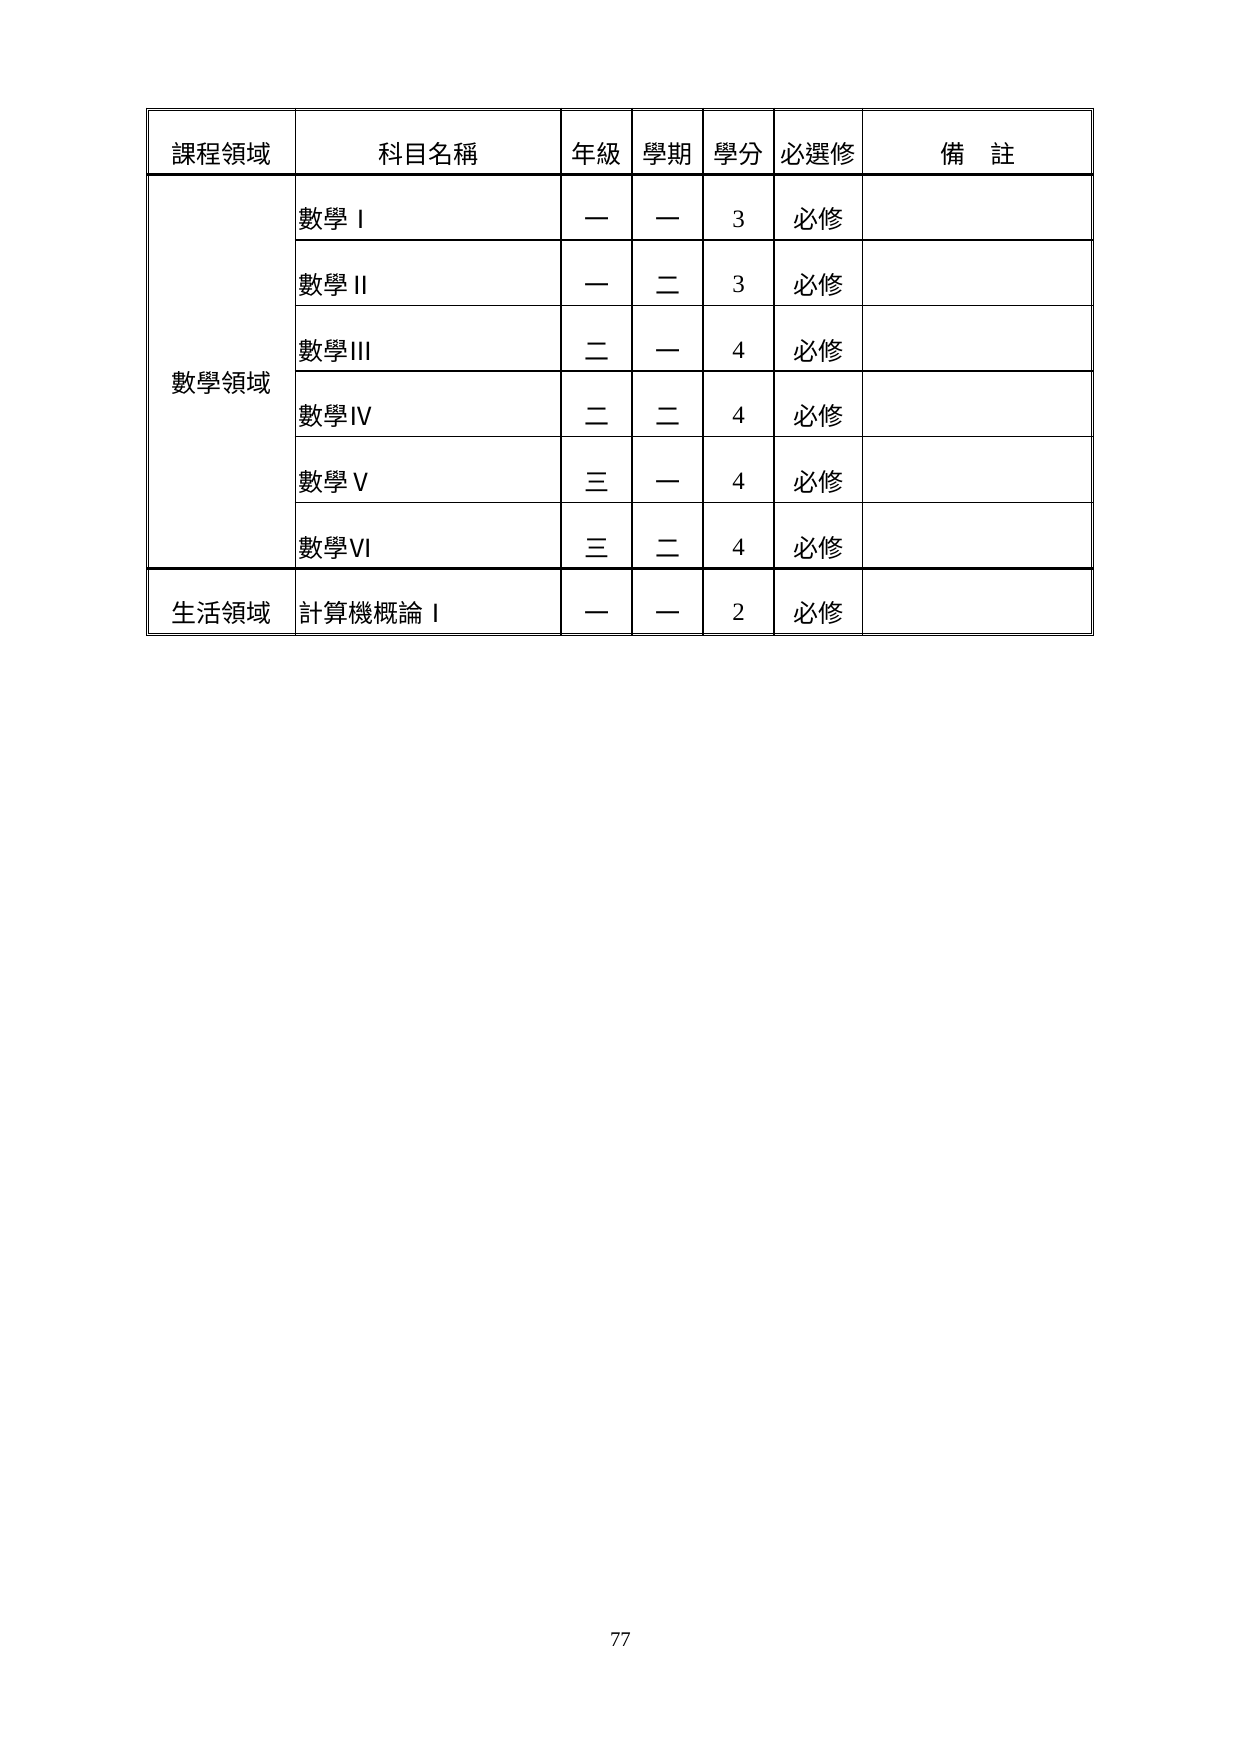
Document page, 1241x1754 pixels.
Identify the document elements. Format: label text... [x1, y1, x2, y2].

table_cell 三 [562, 437, 631, 501]
table_cell 一 [633, 437, 702, 501]
table_header 年級 [562, 111, 631, 173]
table_cell [863, 437, 1091, 501]
table_cell 必修 [775, 437, 862, 501]
table_cell 一 [633, 306, 702, 370]
table_cell 一 [633, 570, 702, 633]
table_cell 必修 [775, 570, 862, 633]
table_cell 數學Ⅴ [296, 437, 560, 501]
table_header 學期 [633, 111, 702, 173]
table_cell [863, 241, 1091, 304]
table_cell 計算機概論Ⅰ [296, 570, 560, 633]
table_cell [863, 372, 1091, 436]
table_cell 一 [633, 176, 702, 239]
table_header 必選修 [775, 111, 862, 173]
table_cell [863, 306, 1091, 370]
table_cell 數學Ⅰ [296, 176, 560, 239]
table_header 學分 [704, 111, 773, 173]
table_cell 3 [704, 176, 773, 239]
table_cell 數學Ⅲ [296, 306, 560, 370]
table_cell 二 [562, 372, 631, 436]
table_cell 必修 [775, 372, 862, 436]
table_cell 4 [704, 437, 773, 501]
table_cell 一 [562, 241, 631, 304]
table_cell 4 [704, 372, 773, 436]
table_cell 二 [633, 372, 702, 436]
table_cell 4 [704, 503, 773, 567]
table_cell 數學Ⅳ [296, 372, 560, 436]
table_cell 一 [562, 176, 631, 239]
table_cell 必修 [775, 503, 862, 567]
table_cell 數學領域 [149, 176, 295, 567]
table_cell 必修 [775, 176, 862, 239]
table_cell 二 [633, 241, 702, 304]
table_cell [863, 503, 1091, 567]
table_cell 4 [704, 306, 773, 370]
table_cell 數學Ⅵ [296, 503, 560, 567]
table_cell [863, 176, 1091, 239]
table_header 科目名稱 [296, 111, 560, 173]
table_header 備 註 [863, 111, 1091, 173]
table_cell 必修 [775, 241, 862, 304]
table_cell [863, 570, 1091, 633]
table_cell 生活領域 [149, 570, 295, 633]
table_cell 數學Ⅱ [296, 241, 560, 304]
table_cell 2 [704, 570, 773, 633]
table_cell 一 [562, 570, 631, 633]
table_cell 3 [704, 241, 773, 304]
table_cell 必修 [775, 306, 862, 370]
table_cell 二 [562, 306, 631, 370]
table_header 課程領域 [149, 111, 295, 173]
table_cell 三 [562, 503, 631, 567]
table_cell 二 [633, 503, 702, 567]
